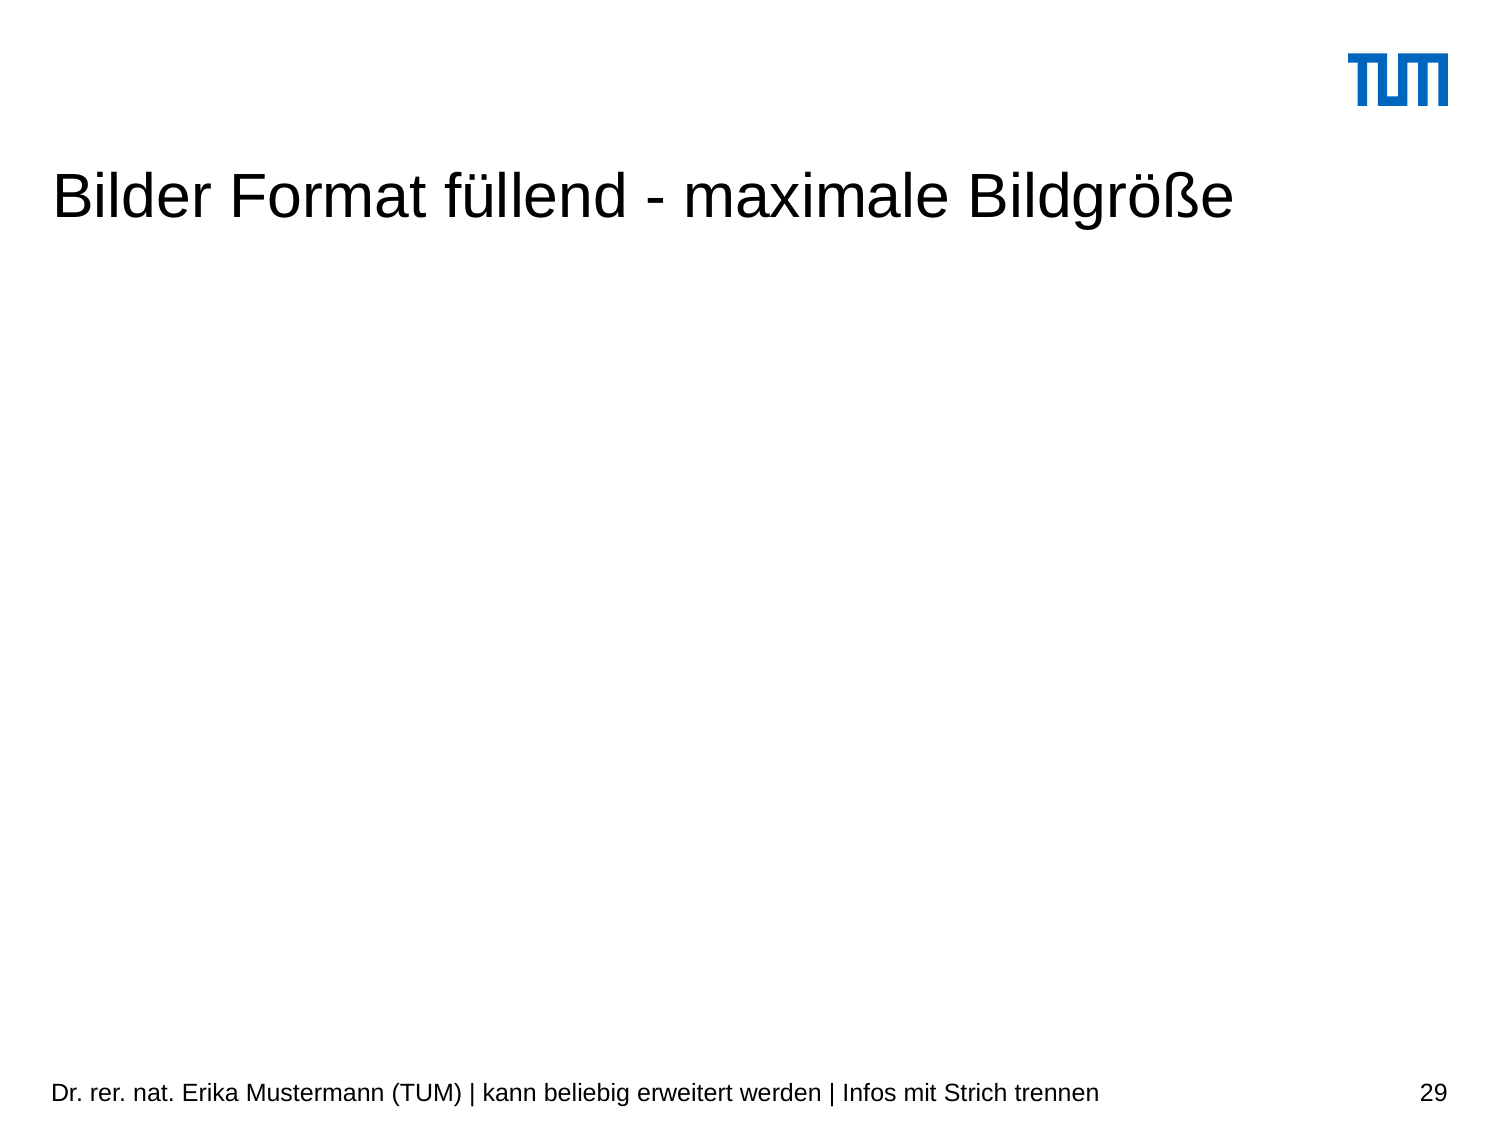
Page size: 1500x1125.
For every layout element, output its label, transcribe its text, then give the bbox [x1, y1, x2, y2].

title Bilder Format füllend - maximale Bildgröße [52, 163, 1449, 231]
slide_number [1112, 1061, 1448, 1122]
footer Dr. rer. nat. Erika Mustermann (TUM) | kann beliebig erweitert werden | Infos mit Strich trennen [51, 1061, 1112, 1122]
